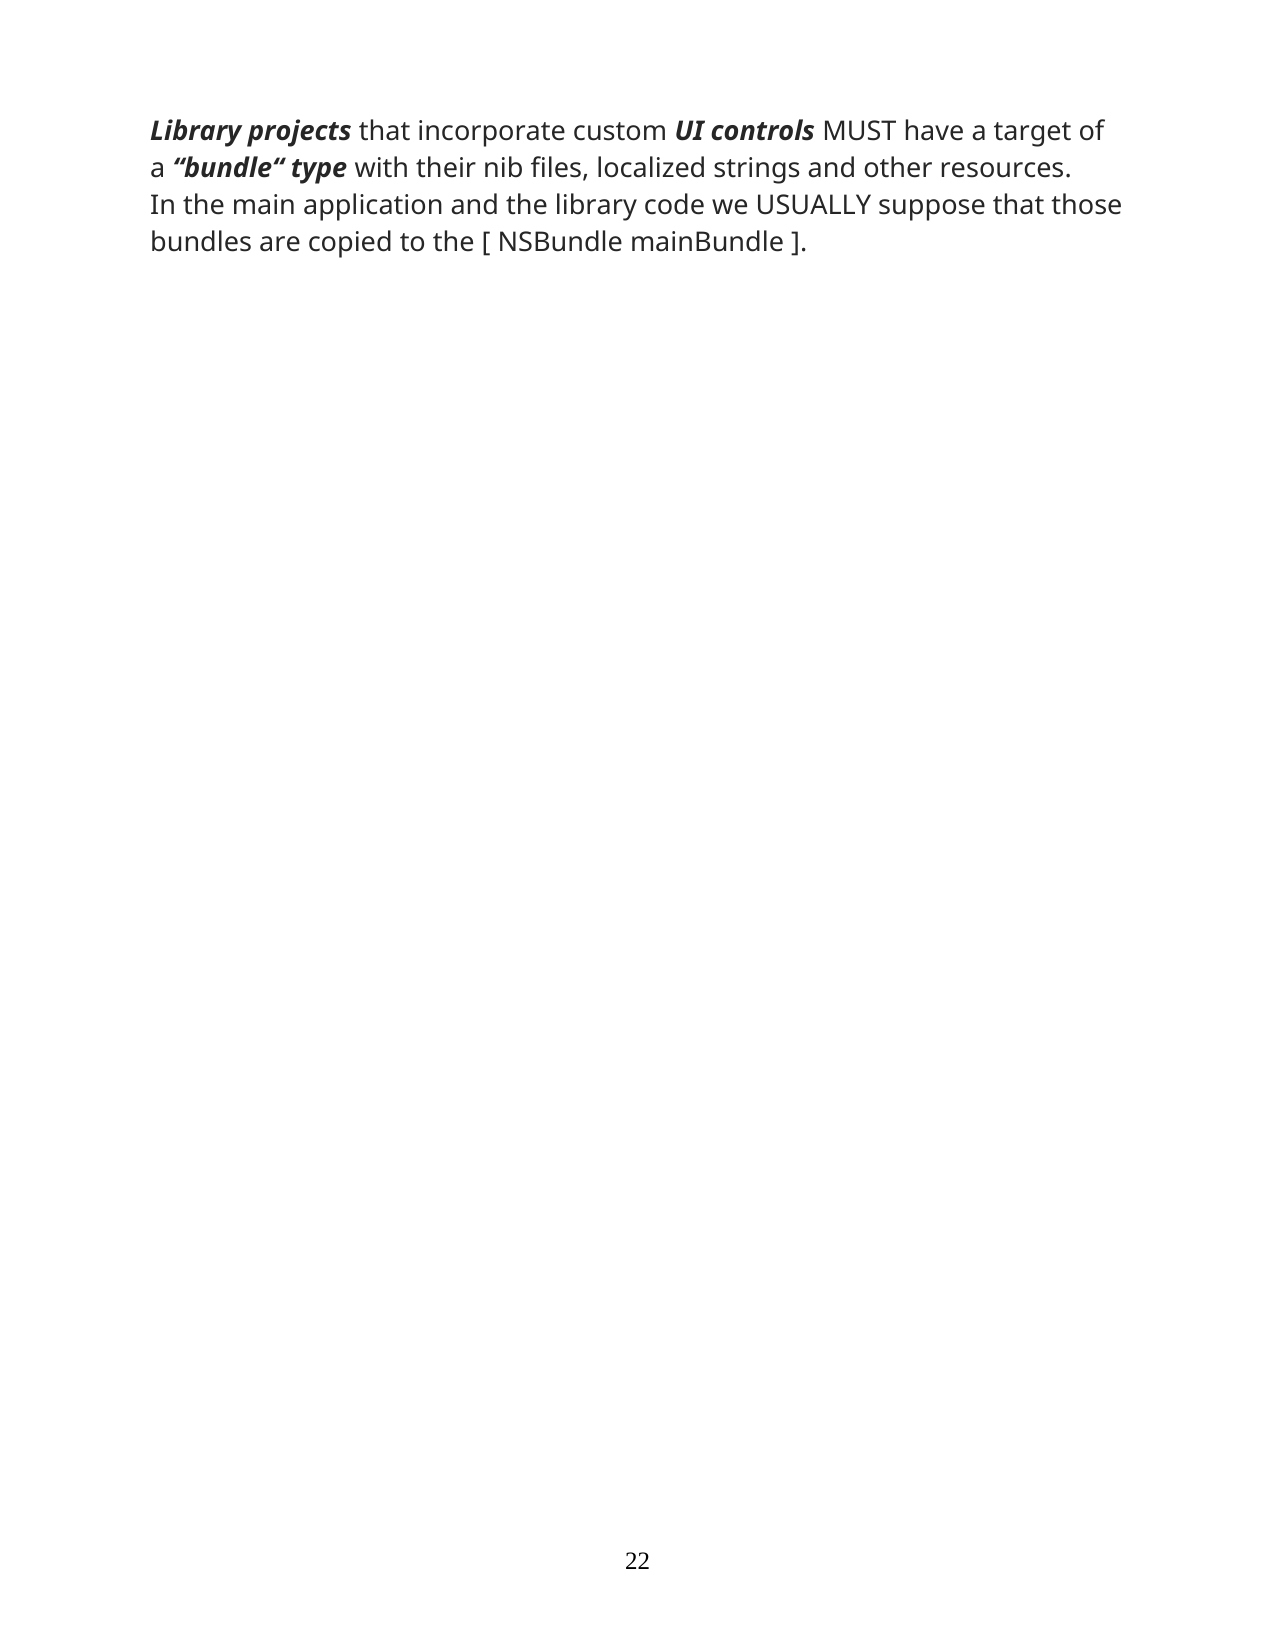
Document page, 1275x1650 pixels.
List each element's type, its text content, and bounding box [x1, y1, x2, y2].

text Library projects that incorporate custom UI controls MUST have a target of a “bundle“ type with their nib files, localized strings and other resources. [150, 112, 1125, 186]
text In the main application and the library code we USUALLY suppose that those bundles are copied to the [ NSBundle mainBundle ]. [150, 186, 1125, 259]
